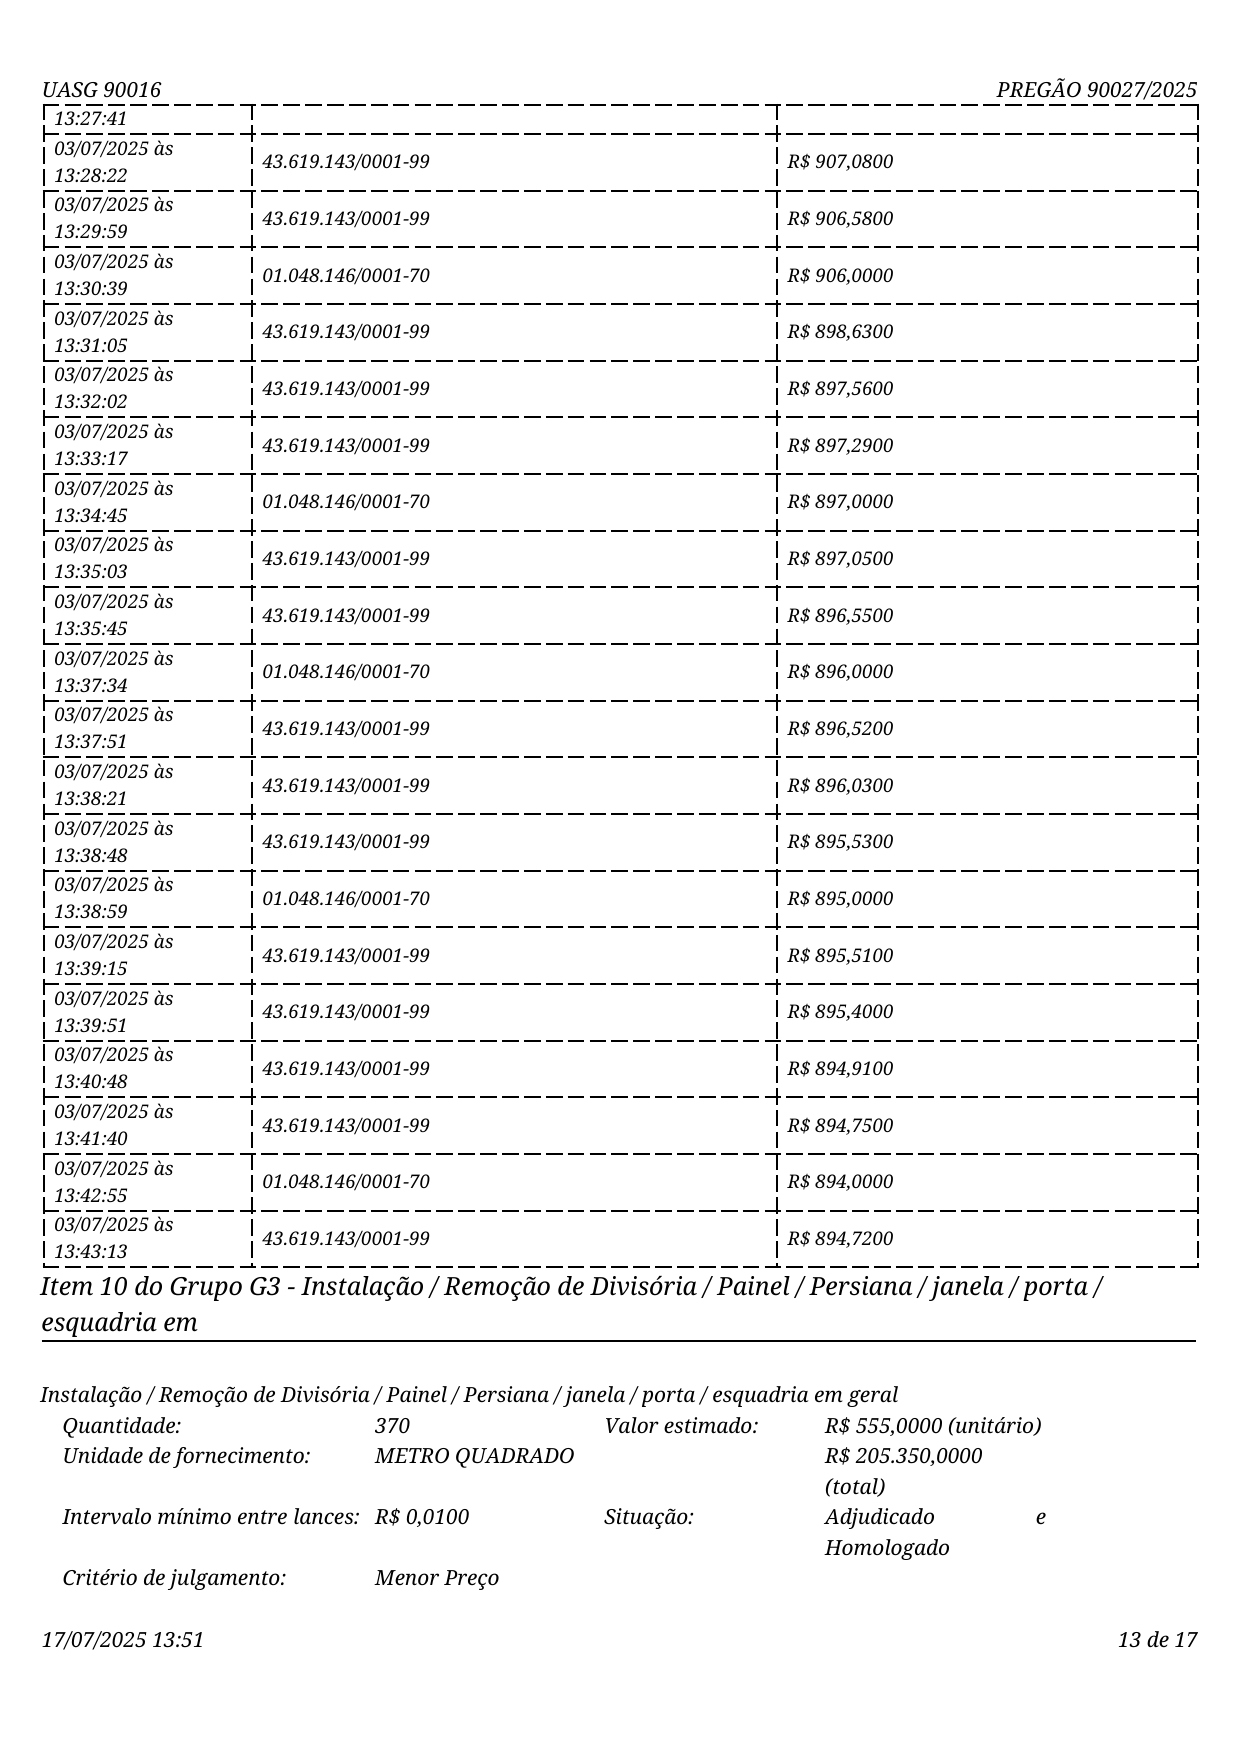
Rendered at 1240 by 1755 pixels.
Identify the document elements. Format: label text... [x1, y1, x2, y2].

table_cell 03/07/2025 às 13:33:17 [44, 416, 252, 473]
table_cell 03/07/2025 às 13:35:03 [44, 530, 252, 586]
table_cell R$ 894,7500 [777, 1096, 1198, 1153]
text Item 10 do Grupo G3 - Instalação / Remoção de Divisória / Painel / Persiana / janela / porta / esquadria em [40, 1268, 1200, 1339]
table_cell [604, 1563, 825, 1609]
table_cell 03/07/2025 às 13:40:48 [44, 1040, 252, 1096]
table_cell 01.048.146/0001-70 [252, 246, 777, 303]
table_cell R$ 894,9100 [777, 1040, 1198, 1096]
table_cell 03/07/2025 às 13:38:59 [44, 870, 252, 926]
table_cell R$ 897,0500 [777, 530, 1198, 586]
table_cell 43.619.143/0001-99 [252, 983, 777, 1039]
table_cell 03/07/2025 às 13:38:21 [44, 756, 252, 813]
table_cell 03/07/2025 às 13:39:51 [44, 983, 252, 1039]
table_cell 43.619.143/0001-99 [252, 926, 777, 983]
text Instalação / Remoção de Divisória / Painel / Persiana / janela / porta / esquadria em geral [40, 1380, 1200, 1409]
table_cell Intervalo mínimo entre lances: [63, 1502, 375, 1563]
table_cell Critério de julgamento: [63, 1563, 375, 1609]
table_cell 43.619.143/0001-99 [252, 586, 777, 643]
table_cell 01.048.146/0001-70 [252, 870, 777, 926]
table_cell R$ 895,0000 [777, 870, 1198, 926]
table_cell 03/07/2025 às 13:38:48 [44, 813, 252, 869]
table_cell R$ 894,7200 [777, 1210, 1198, 1266]
table_cell R$ 897,0000 [777, 473, 1198, 529]
table_cell 43.619.143/0001-99 [252, 813, 777, 869]
table_cell 03/07/2025 às 13:37:51 [44, 700, 252, 756]
table_cell R$ 907,0800 [777, 133, 1198, 189]
table_cell 01.048.146/0001-70 [252, 473, 777, 529]
table_cell 43.619.143/0001-99 [252, 190, 777, 246]
table_cell 03/07/2025 às 13:43:13 [44, 1210, 252, 1266]
table_cell 43.619.143/0001-99 [252, 700, 777, 756]
table_cell 43.619.143/0001-99 [252, 133, 777, 189]
table_cell R$ 898,6300 [777, 303, 1198, 359]
table_cell [777, 104, 1198, 133]
table_cell Unidade de fornecimento: [63, 1442, 375, 1502]
table_cell R$ 895,5100 [777, 926, 1198, 983]
table_cell 03/07/2025 às 13:39:15 [44, 926, 252, 983]
table_cell 43.619.143/0001-99 [252, 756, 777, 813]
table_cell 01.048.146/0001-70 [252, 643, 777, 699]
table_cell 03/07/2025 às 13:35:45 [44, 586, 252, 643]
table_cell R$ 897,5600 [777, 360, 1198, 416]
table_header Valor estimado: [604, 1411, 825, 1442]
table_header 370 [375, 1411, 604, 1442]
table_cell R$ 896,0000 [777, 643, 1198, 699]
table_cell 43.619.143/0001-99 [252, 416, 777, 473]
table_cell R$ 896,0300 [777, 756, 1198, 813]
table_cell Menor Preço [375, 1563, 604, 1609]
table_cell 43.619.143/0001-99 [252, 360, 777, 416]
table_cell R$ 895,4000 [777, 983, 1198, 1039]
table_cell [252, 104, 777, 133]
table_cell Situação: [604, 1502, 825, 1563]
table_cell R$ 906,5800 [777, 190, 1198, 246]
table_cell 01.048.146/0001-70 [252, 1153, 777, 1209]
table_cell METRO QUADRADO [375, 1442, 604, 1502]
table_cell R$ 205.350,0000 (total) [825, 1442, 1048, 1502]
table_cell 03/07/2025 às 13:32:02 [44, 360, 252, 416]
table_header R$ 555,0000 (unitário) [825, 1411, 1048, 1442]
table_cell 03/07/2025 às 13:41:40 [44, 1096, 252, 1153]
table_cell 43.619.143/0001-99 [252, 1210, 777, 1266]
table_cell 43.619.143/0001-99 [252, 1096, 777, 1153]
table_cell R$ 906,0000 [777, 246, 1198, 303]
table_cell R$ 895,5300 [777, 813, 1198, 869]
table_cell R$ 896,5200 [777, 700, 1198, 756]
table_cell 03/07/2025 às 13:30:39 [44, 246, 252, 303]
table_cell Adjudicado e Homologado [825, 1502, 1048, 1563]
table_cell 03/07/2025 às 13:31:05 [44, 303, 252, 359]
table_cell [604, 1442, 825, 1502]
table_cell 03/07/2025 às 13:29:59 [44, 190, 252, 246]
table_cell R$ 896,5500 [777, 586, 1198, 643]
table_cell 43.619.143/0001-99 [252, 530, 777, 586]
table_cell 43.619.143/0001-99 [252, 1040, 777, 1096]
table_cell 43.619.143/0001-99 [252, 303, 777, 359]
table_cell R$ 0,0100 [375, 1502, 604, 1563]
table_cell 03/07/2025 às 13:34:45 [44, 473, 252, 529]
table_cell 13:27:41 [44, 104, 252, 133]
table_header Quantidade: [63, 1411, 375, 1442]
table_cell 03/07/2025 às 13:37:34 [44, 643, 252, 699]
table_cell R$ 894,0000 [777, 1153, 1198, 1209]
table_cell R$ 897,2900 [777, 416, 1198, 473]
table_cell 03/07/2025 às 13:28:22 [44, 133, 252, 189]
table_cell [825, 1563, 1048, 1609]
table_cell 03/07/2025 às 13:42:55 [44, 1153, 252, 1209]
